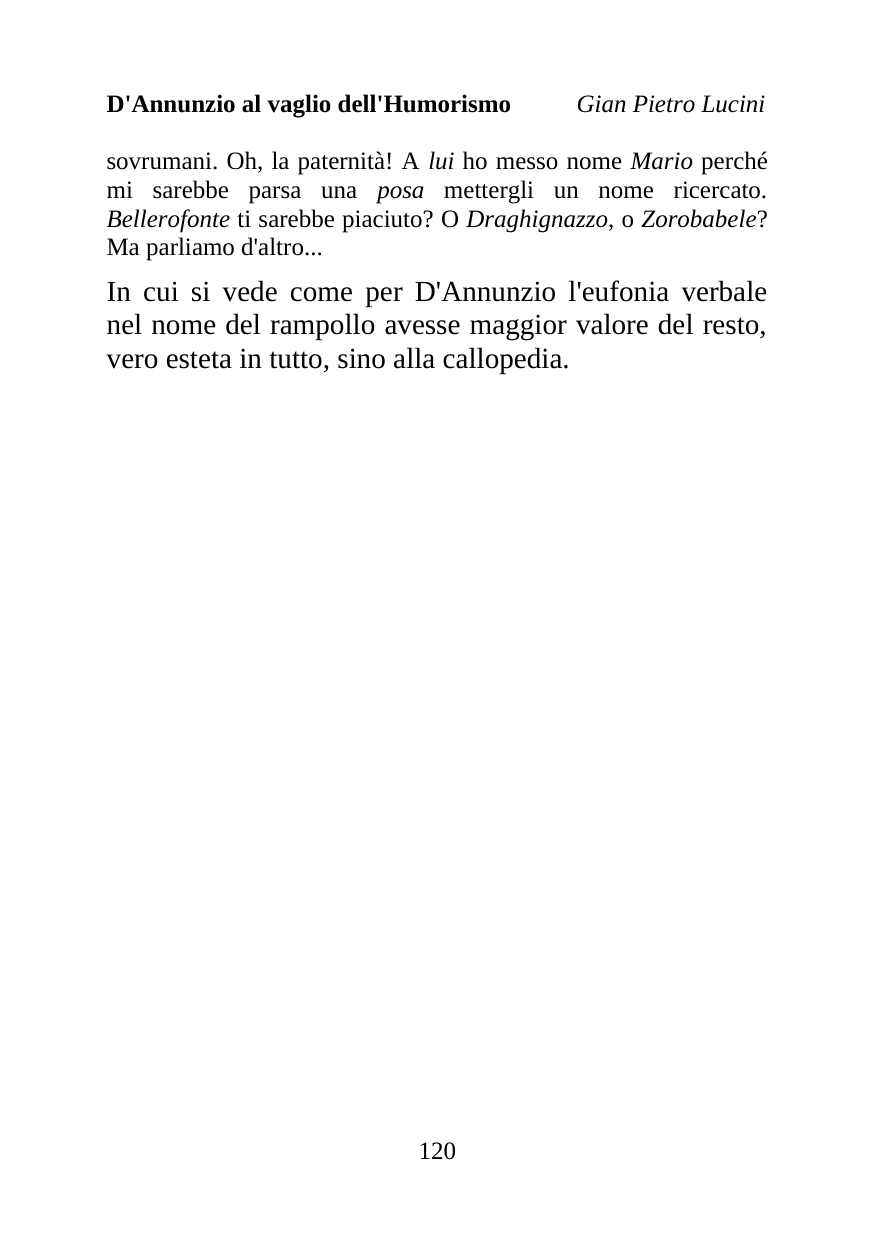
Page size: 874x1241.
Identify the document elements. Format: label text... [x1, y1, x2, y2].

text In cui si vede come per D'Annunzio l'eufonia verbale nel nome del rampollo avesse maggior valore del resto, vero esteta in tutto, sino alla callopedia. [106, 274, 768, 374]
text sovrumani. Oh, la paternità! A lui ho messo nome Mario perché mi sarebbe parsa una posa mettergli un nome ricercato. Bellerofonte ti sarebbe piaciuto? O Draghignazzo, o Zorobabele? Ma parliamo d'altro... [106, 146, 768, 261]
